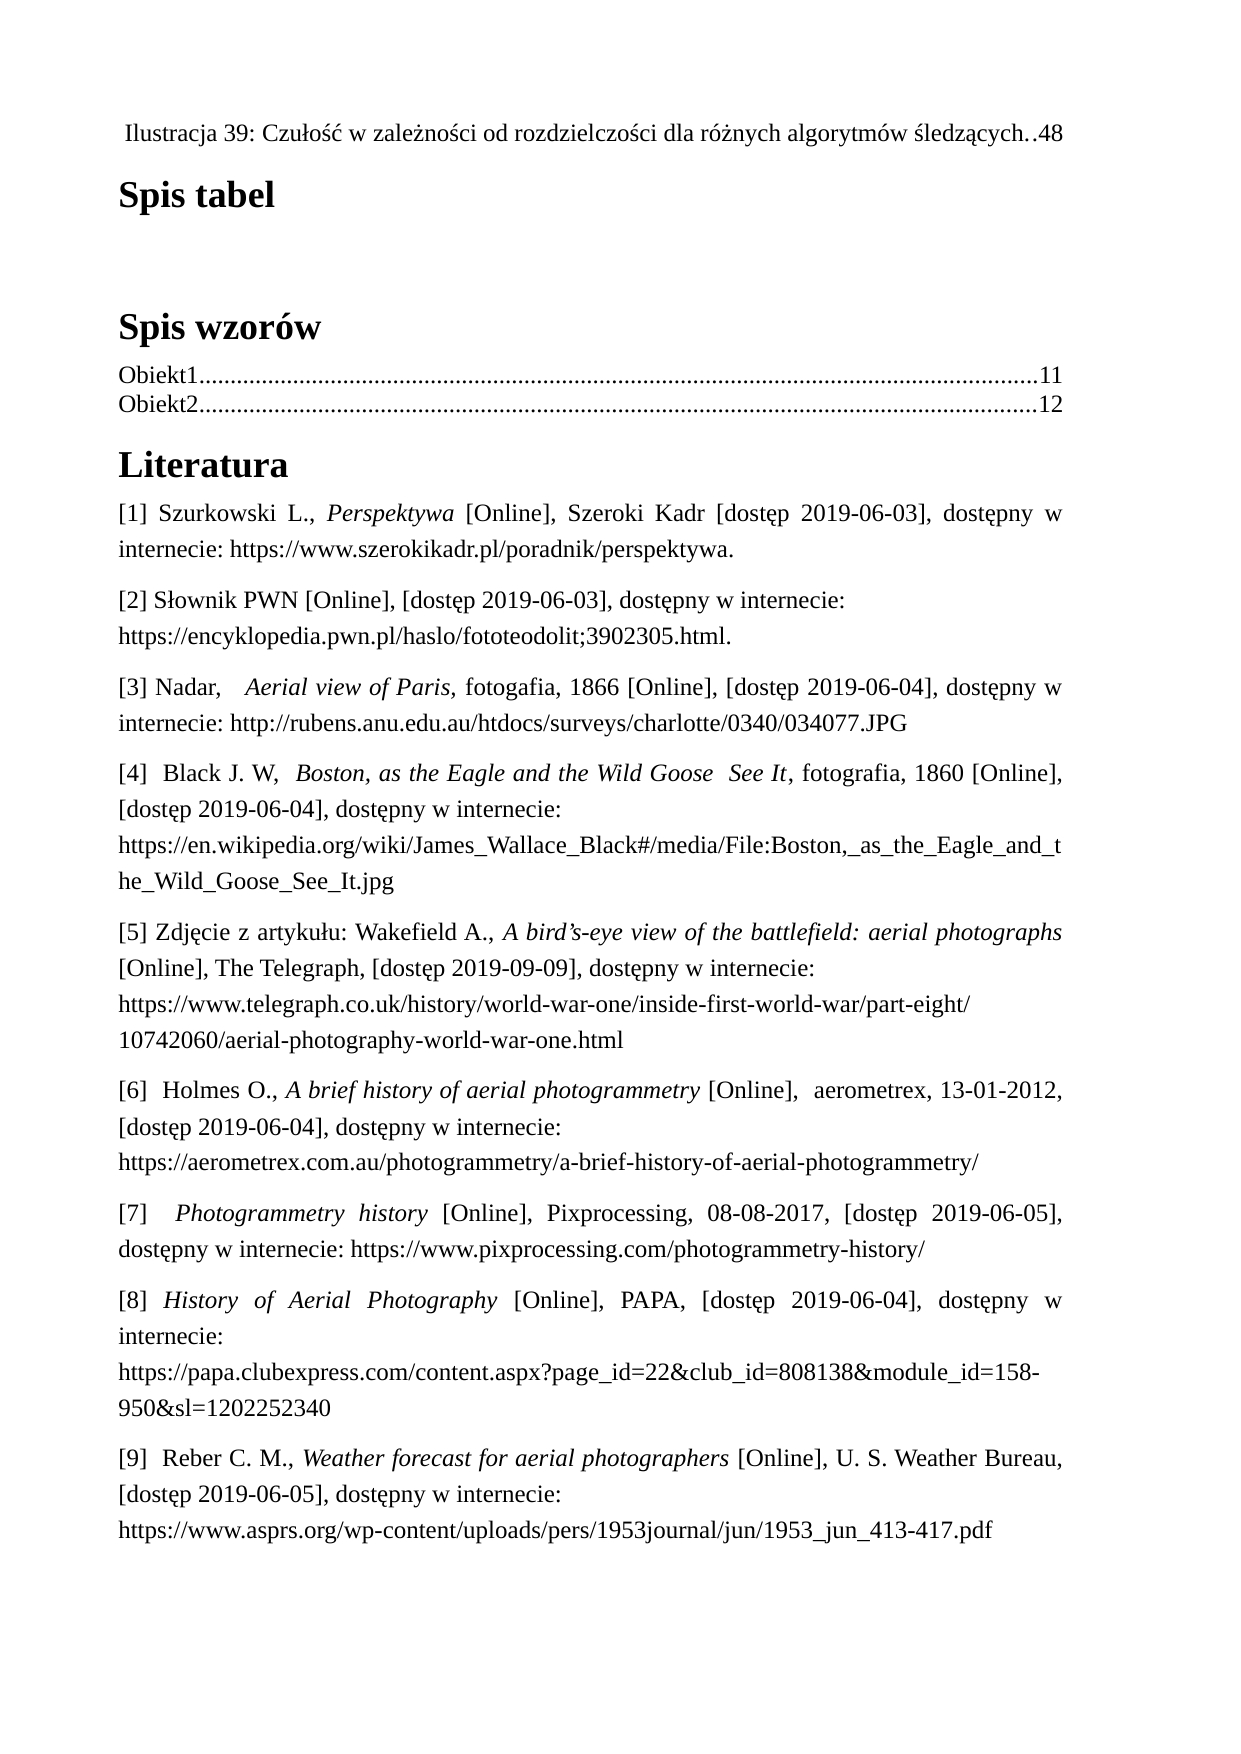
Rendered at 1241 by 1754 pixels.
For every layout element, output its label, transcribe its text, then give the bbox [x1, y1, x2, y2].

text [2] Słownik PWN [Online], [dostęp 2019-06-03], dostępny w internecie: https://encyklopedia.pwn.pl/haslo/fototeodolit;3902305.html. [118, 585, 1063, 650]
text Obiekt2 12 [118, 389, 1063, 417]
subtitle Literatura [118, 442, 1063, 486]
text [1] Szurkowski L., Perspektywa [Online], Szeroki Kadr [dostęp 2019-06-03], dostępny w internecie: https://www.szerokikadr.pl/poradnik/perspektywa. [118, 498, 1063, 563]
text Obiekt1 11 [118, 360, 1063, 389]
text [7] Photogrammetry history [Online], Pixprocessing, 08-08-2017, [dostęp 2019-06-05], dostępny w internecie: https://www.pixprocessing.com/photogrammetry-history/ [118, 1198, 1063, 1263]
subtitle Spis tabel [118, 172, 1063, 216]
text [6] Holmes O., A brief history of aerial photogrammetry [Online], aerometrex, 13-01-2012, [dostęp 2019-06-04], dostępny w internecie: https://aerometrex.com.au/photogrammetry/a-brief-history-of-aerial-photogrammetry/ [118, 1076, 1063, 1176]
subtitle Spis wzorów [118, 304, 1063, 347]
text [3] Nadar, Aerial view of Paris, fotogafia, 1866 [Online], [dostęp 2019-06-04], dostępny w internecie: http://rubens.anu.edu.au/htdocs/surveys/charlotte/0340/034077.JPG [118, 672, 1063, 737]
text Ilustracja 39: Czułość w zależności od rozdzielczości dla różnych algorytmów śledzących 48 [118, 118, 1063, 147]
text [9] Reber C. M., Weather forecast for aerial photographers [Online], U. S. Weather Bureau, [dostęp 2019-06-05], dostępny w internecie: https://www.asprs.org/wp-content/uploads/pers/1953journal/jun/1953_jun_413-417.pdf [118, 1443, 1063, 1544]
text [4] Black J. W, Boston, as the Eagle and the Wild Goose See It, fotografia, 1860 [Online], [dostęp 2019-06-04], dostępny w internecie: https://en.wikipedia.org/wiki/James_Wallace_Black#/media/File:Boston,_as_the_Eagle_and_the_Wild_Goose_See_It.jpg [118, 758, 1063, 895]
text [5] Zdjęcie z artykułu: Wakefield A., A bird’s-eye view of the battlefield: aerial photographs [Online], The Telegraph, [dostęp 2019-09-09], dostępny w internecie: https://www.telegraph.co.uk/history/world-war-one/inside-first-world-war/part-eight/10742060/aerial-photography-world-war-one.html [118, 917, 1063, 1054]
text [8] History of Aerial Photography [Online], PAPA, [dostęp 2019-06-04], dostępny w internecie: https://papa.clubexpress.com/content.aspx?page_id=22&club_id=808138&module_id=158-950&sl=1202252340 [118, 1285, 1063, 1421]
